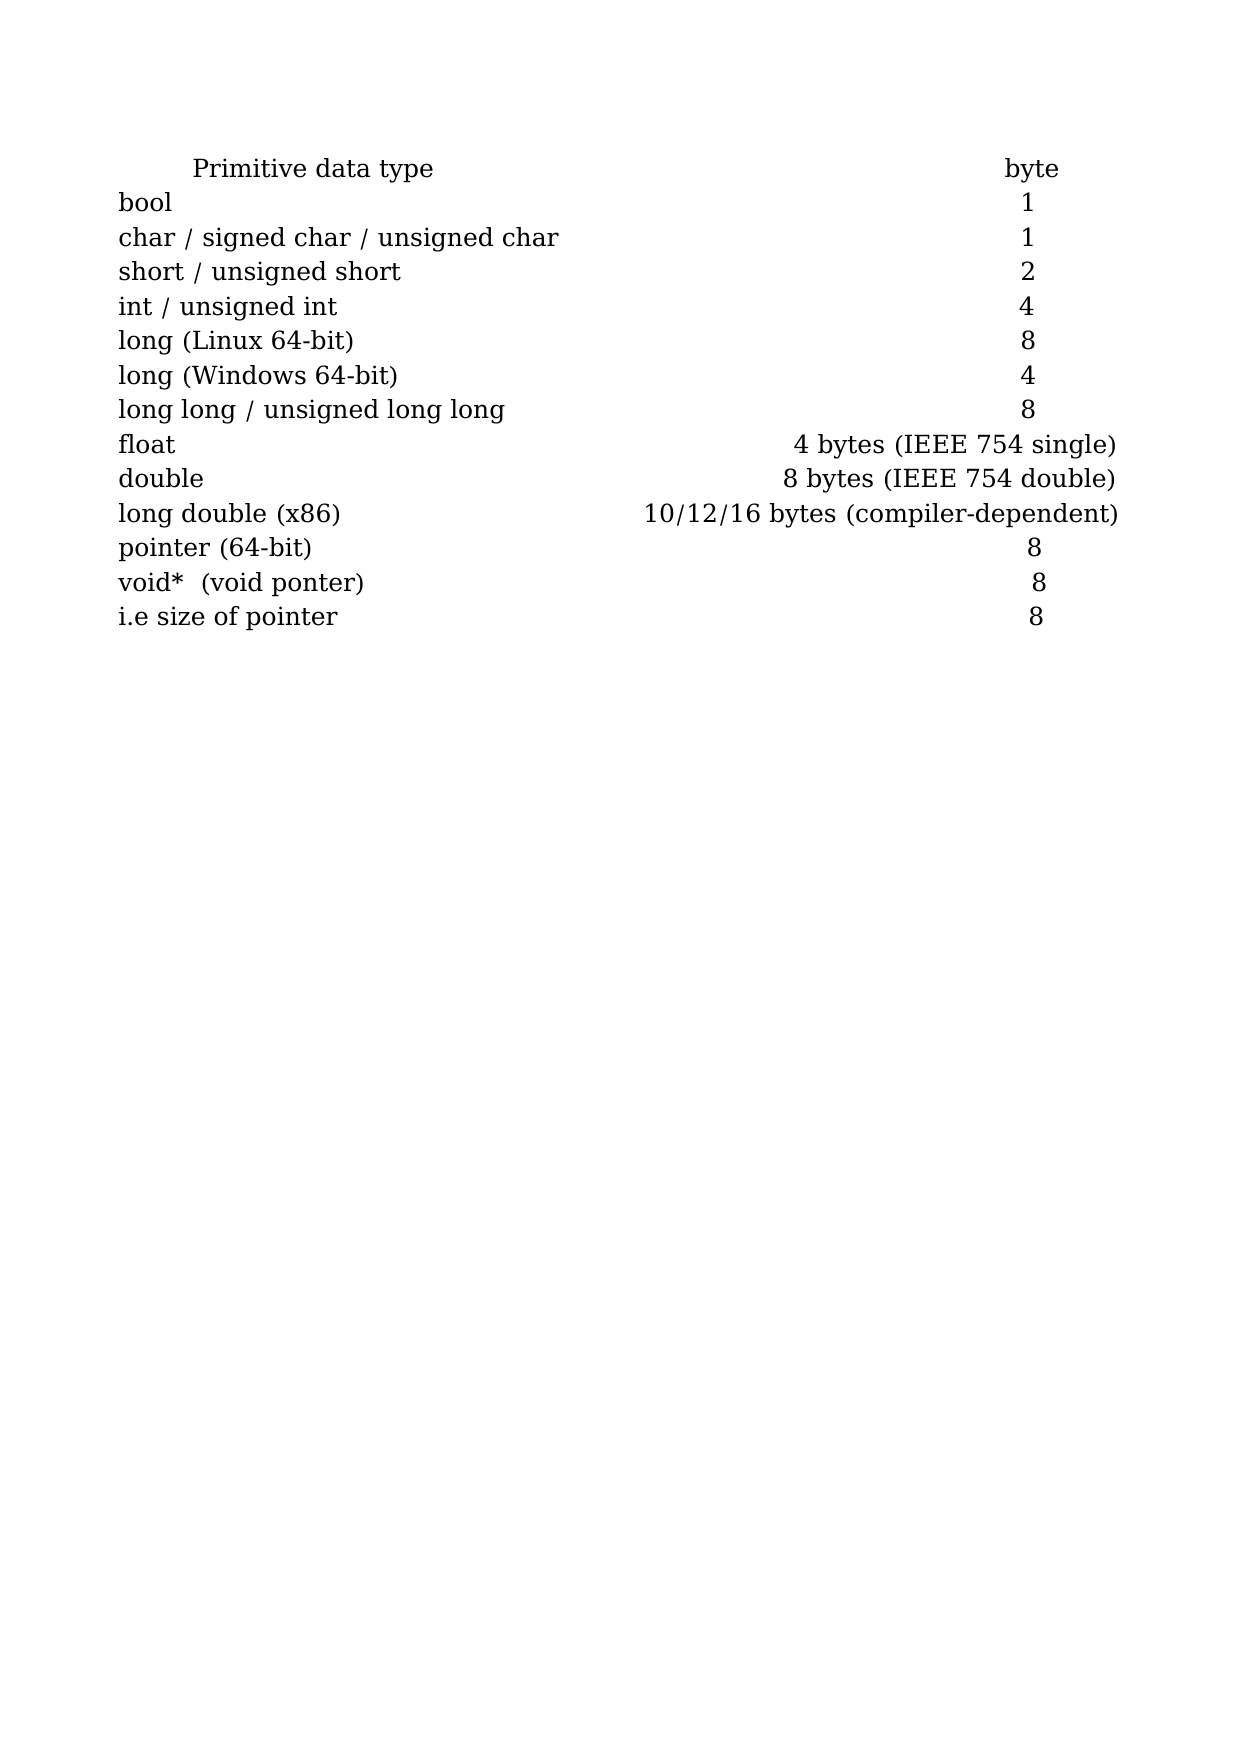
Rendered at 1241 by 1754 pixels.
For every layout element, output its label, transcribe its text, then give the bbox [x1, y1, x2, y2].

text double 8 bytes (IEEE 754 double) [118, 463, 1122, 493]
text long (Windows 64-bit) 4 [118, 359, 1122, 389]
text long long / unsigned long long 8 [118, 394, 1122, 424]
text long (Linux 64-bit) 8 [118, 325, 1122, 355]
text char / signed char / unsigned char 1 [118, 222, 1122, 252]
text float 4 bytes (IEEE 754 single) [118, 428, 1122, 458]
text Primitive data type byte [118, 118, 1122, 183]
text bool 1 [118, 187, 1122, 217]
text i.e size of pointer 8 [118, 601, 1122, 631]
text void* (void ponter) 8 [118, 566, 1122, 596]
text pointer (64-bit) 8 [118, 532, 1122, 562]
text short / unsigned short 2 [118, 256, 1122, 286]
text int / unsigned int 4 [118, 291, 1122, 321]
text long double (x86) 10/12/16 bytes (compiler-dependent) [118, 497, 1122, 527]
